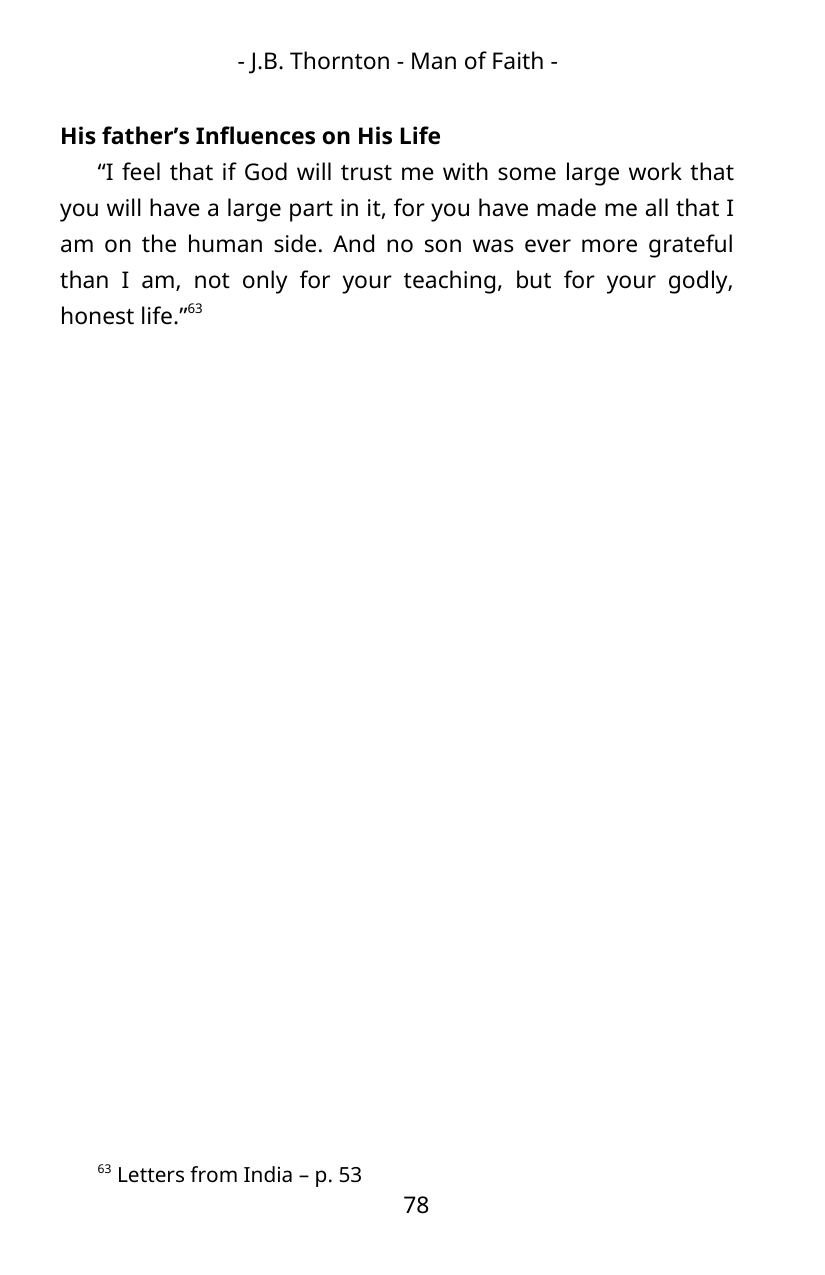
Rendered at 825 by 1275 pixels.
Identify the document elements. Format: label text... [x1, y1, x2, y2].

text “I feel that if God will trust me with some large work that you will have a large part in it, for you have made me all that I am on the human side. And no son was ever more grateful than I am, not only for your teaching, but for your godly, honest life.” [60, 156, 735, 331]
text Letters from India – p. 53 [60, 1161, 735, 1189]
list His father’s Influences on His Life [60, 120, 735, 151]
